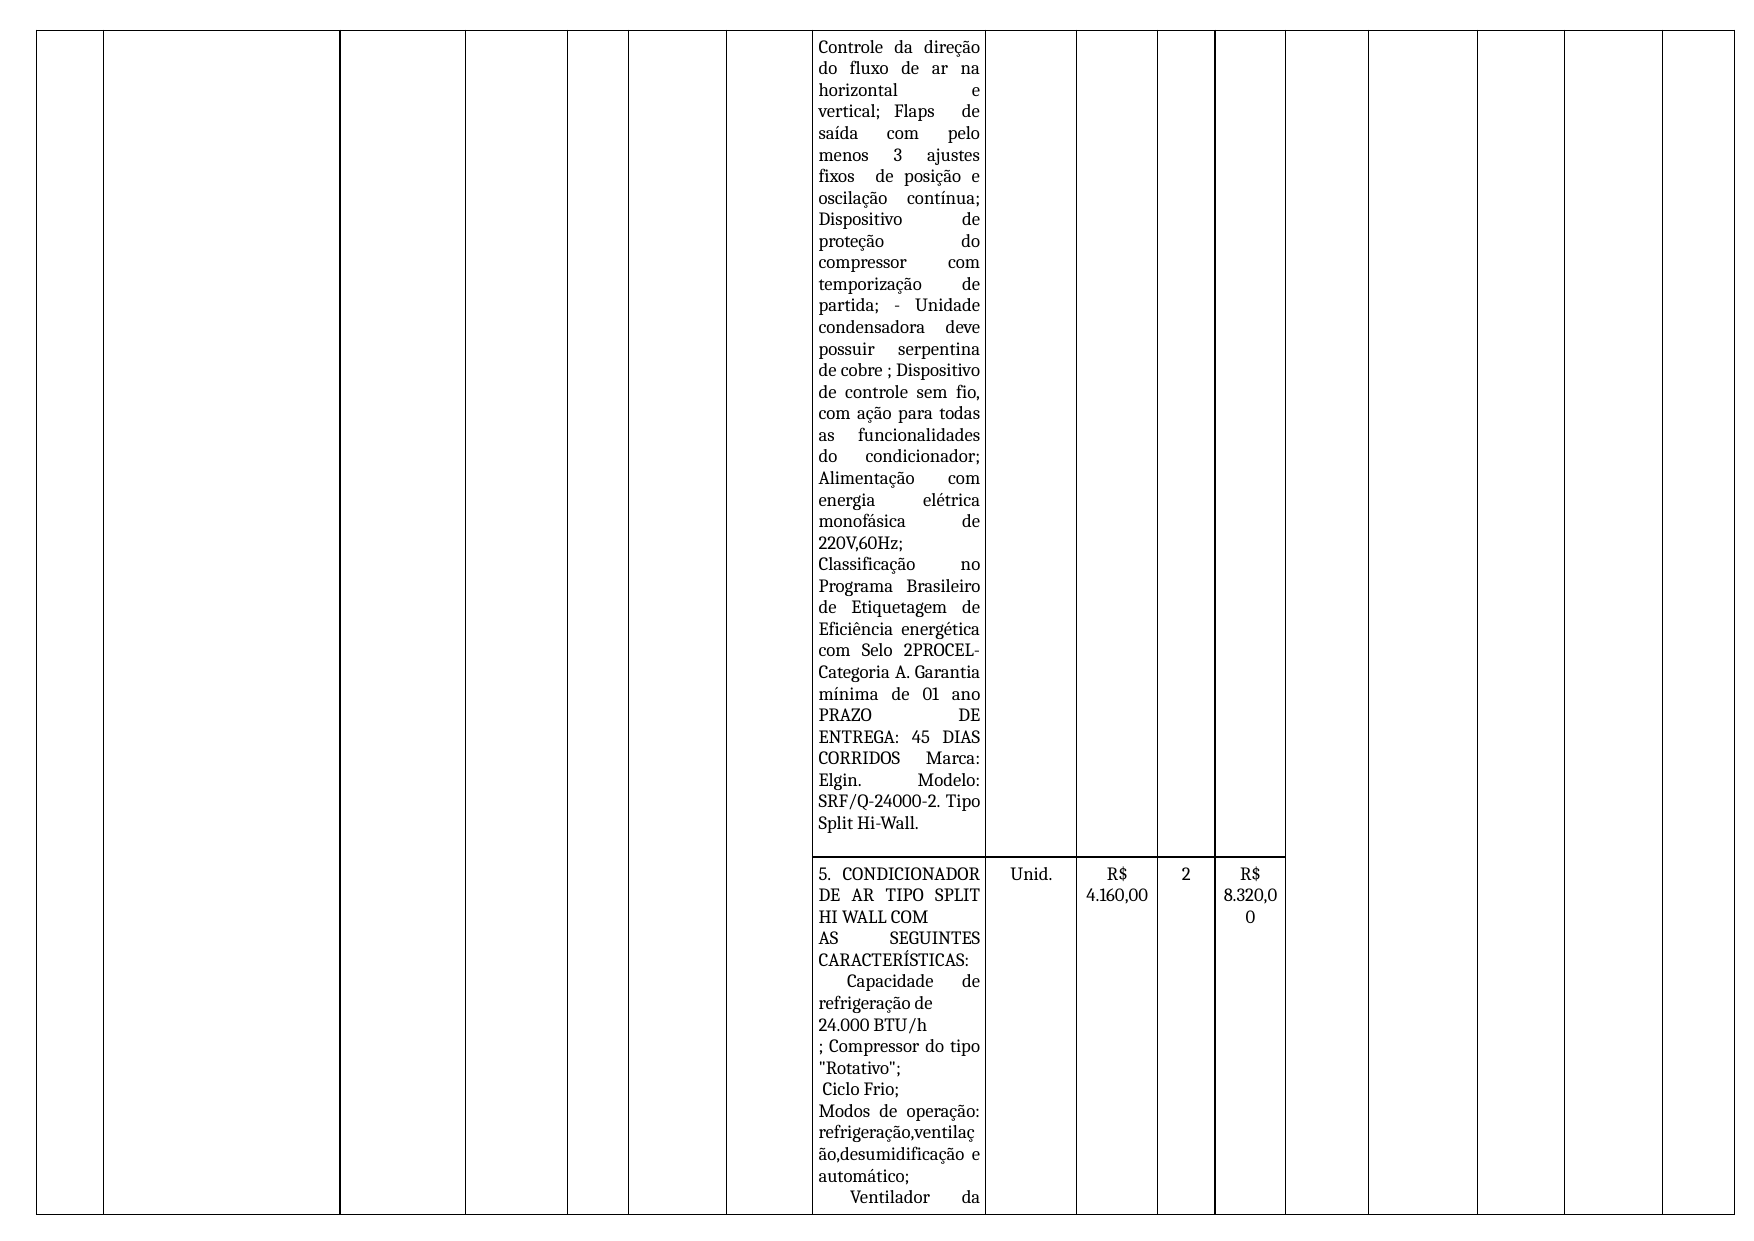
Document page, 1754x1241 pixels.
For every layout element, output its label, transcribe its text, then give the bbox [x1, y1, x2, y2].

table_cell [1565, 31, 1662, 1214]
table_cell [986, 31, 1076, 856]
table_cell [568, 31, 628, 1214]
table_cell [1158, 31, 1214, 856]
table_cell [341, 31, 465, 1214]
table_cell [629, 31, 726, 1214]
table_cell [1077, 31, 1157, 856]
table_cell [1286, 31, 1368, 1214]
table_cell 5. CONDICIONADOR DE AR TIPO SPLIT HI WALL COM AS SEGUINTES CARACTERÍSTICAS: Capacidade de refrigeração de 24.000 BTU/h ; Compressor do tipo "Rotativo"; Ciclo Frio; Modos de operação: refrigeração,ventilação,desumidificação e automático; Ventilador da [813, 858, 985, 1214]
table_cell [727, 31, 812, 1214]
table_cell [1369, 31, 1477, 1214]
table_cell Unid. [986, 858, 1076, 1214]
table_cell R$ 8.320,00 [1216, 858, 1285, 1214]
table_cell Controle da direção do fluxo de ar na horizontal e vertical; Flaps de saída com pelo menos 3 ajustes fixos de posição e oscilação contínua; Dispositivo de proteção do compressor com temporização de partida; - Unidade condensadora deve possuir serpentina de cobre ; Dispositivo de controle sem fio, com ação para todas as funcionalidades do condicionador; Alimentação com energia elétrica monofásica de 220V,60Hz; Classificação no Programa Brasileiro de Etiquetagem de Eficiência energética com Selo 2PROCEL- Categoria A. Garantia mínima de 01 ano PRAZO DE ENTREGA: 45 DIAS CORRIDOS Marca: Elgin. Modelo: SRF/Q-24000-2. Tipo Split Hi-Wall. [813, 31, 985, 856]
table_cell [1663, 31, 1734, 1214]
table_cell 2 [1158, 858, 1214, 1214]
table_cell R$ 4.160,00 [1077, 858, 1157, 1214]
table_cell [1216, 31, 1285, 856]
table_cell [466, 31, 567, 1214]
table_cell [1478, 31, 1564, 1214]
table_cell [37, 31, 103, 1214]
table_cell [104, 31, 339, 1214]
